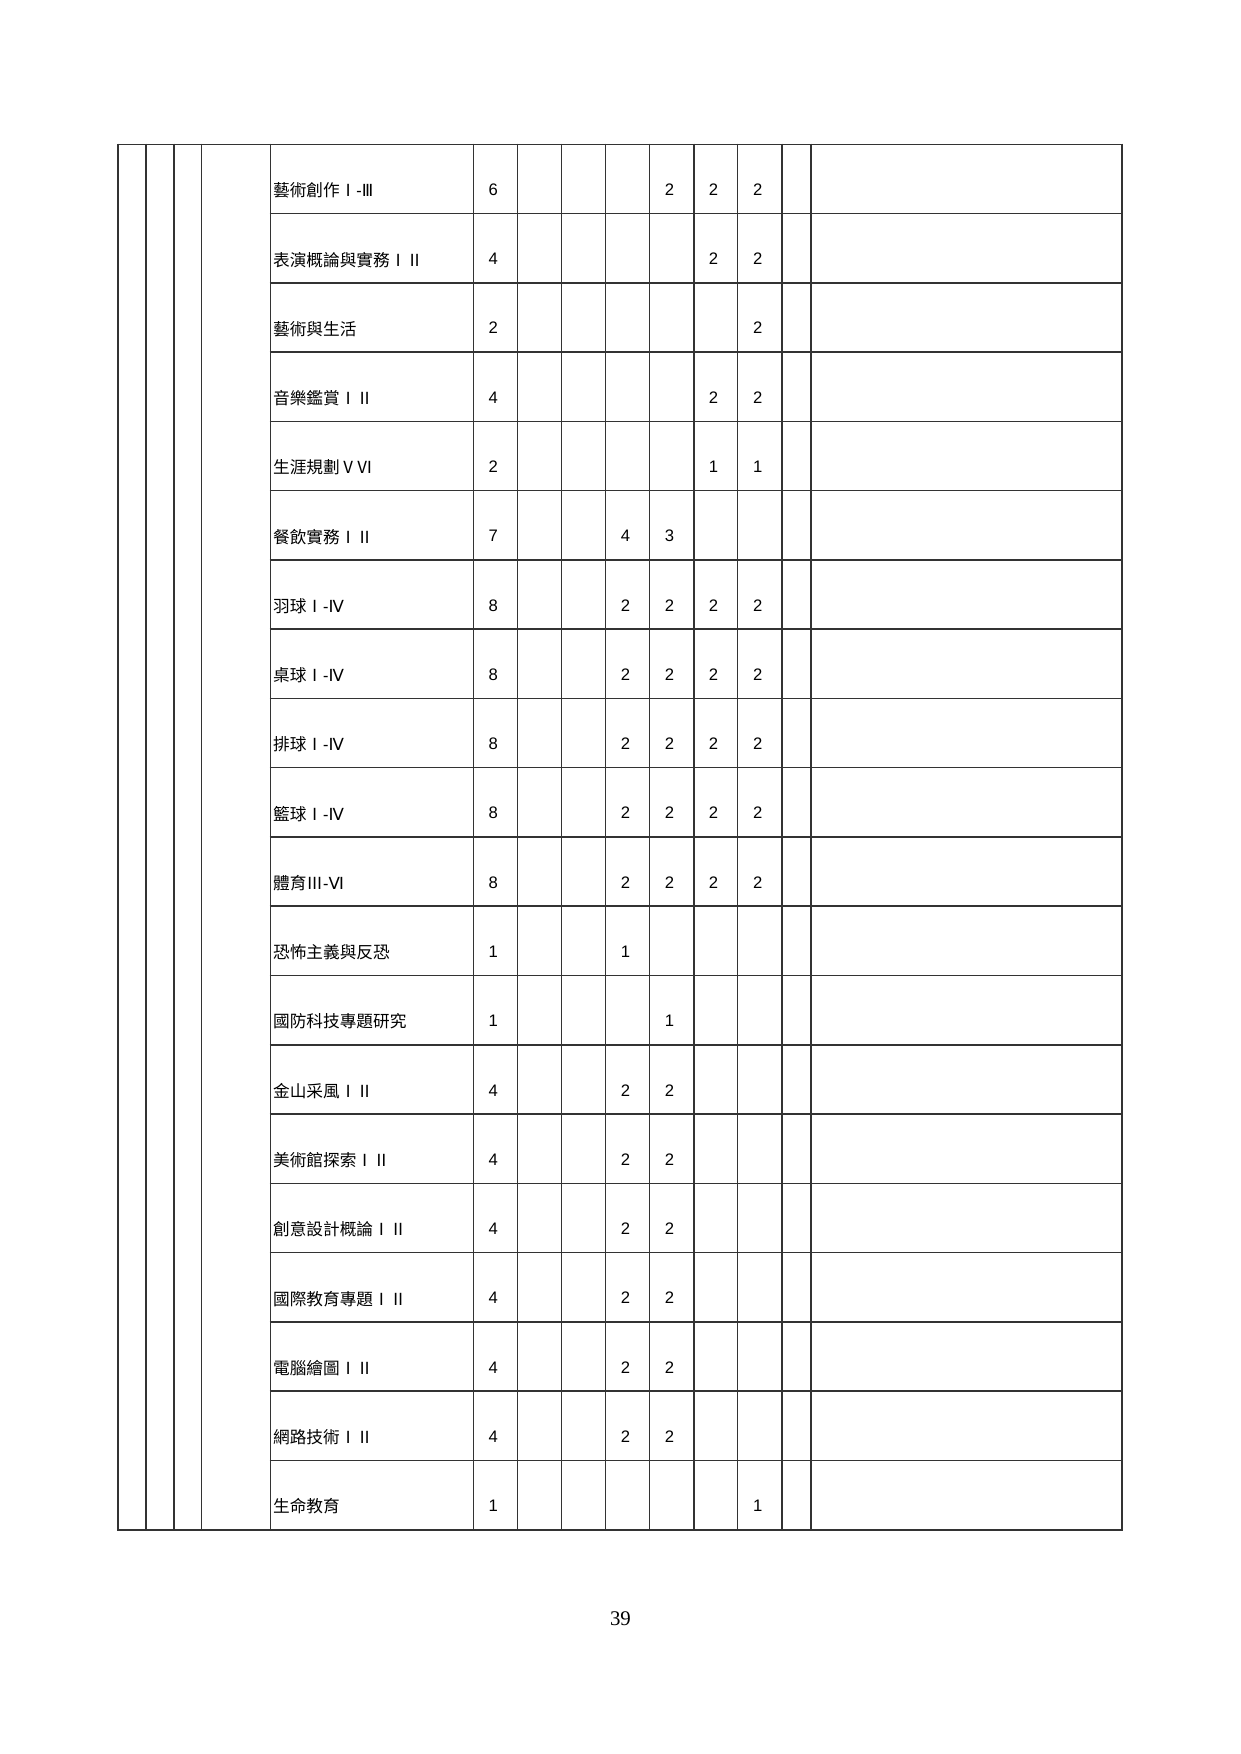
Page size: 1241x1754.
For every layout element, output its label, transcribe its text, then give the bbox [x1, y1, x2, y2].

table_cell 桌球Ⅰ-Ⅳ [271, 630, 473, 698]
table_cell 8 [474, 838, 517, 905]
table_cell 8 [474, 561, 517, 628]
table_cell [606, 284, 649, 351]
table_cell [518, 1046, 561, 1113]
table_cell [695, 1323, 737, 1390]
table_cell [695, 1184, 737, 1252]
table_cell [518, 1115, 561, 1182]
table_cell [695, 1461, 737, 1529]
table_cell 2 [474, 422, 517, 490]
table_cell 2 [606, 768, 649, 836]
table_cell 2 [606, 1046, 649, 1113]
table_cell [562, 699, 605, 767]
table_cell 2 [695, 145, 737, 213]
table_cell [562, 491, 605, 559]
table_cell 2 [650, 1253, 693, 1321]
table_cell 2 [650, 1046, 693, 1113]
table_cell [783, 561, 810, 628]
table_cell 網路技術ⅠⅡ [271, 1392, 473, 1459]
table_cell [695, 976, 737, 1044]
table_cell 2 [738, 353, 781, 421]
table_cell [783, 422, 810, 490]
table_cell 1 [474, 907, 517, 975]
table_cell 藝術與生活 [271, 284, 473, 351]
table_cell [738, 491, 781, 559]
table_cell [518, 353, 561, 421]
table_cell [738, 1184, 781, 1252]
table_cell [812, 214, 1121, 282]
table_cell 2 [650, 699, 693, 767]
table_cell 1 [738, 1461, 781, 1529]
table_cell 8 [474, 768, 517, 836]
table_cell [562, 1461, 605, 1529]
table_cell 電腦繪圖ⅠⅡ [271, 1323, 473, 1390]
table_cell 美術館探索ⅠⅡ [271, 1115, 473, 1182]
table_cell [518, 1184, 561, 1252]
table_cell [738, 976, 781, 1044]
table_cell 2 [606, 1392, 649, 1459]
table_cell 金山采風ⅠⅡ [271, 1046, 473, 1113]
table_cell [202, 145, 270, 1529]
table_cell [695, 491, 737, 559]
table_cell [812, 907, 1121, 975]
table_cell [650, 353, 693, 421]
table_cell [562, 630, 605, 698]
table_cell [783, 976, 810, 1044]
table_cell [562, 1184, 605, 1252]
table_cell 恐怖主義與反恐 [271, 907, 473, 975]
table_cell 2 [606, 1253, 649, 1321]
table_cell 2 [650, 561, 693, 628]
table_cell 2 [738, 699, 781, 767]
table_cell [650, 422, 693, 490]
table_cell [783, 284, 810, 351]
table_cell [518, 145, 561, 213]
table_cell [783, 1184, 810, 1252]
table_cell 2 [738, 214, 781, 282]
table_cell [695, 284, 737, 351]
table_cell 2 [738, 145, 781, 213]
table_cell 1 [606, 907, 649, 975]
table_cell 2 [695, 561, 737, 628]
table_cell [518, 1323, 561, 1390]
table_cell 4 [474, 1046, 517, 1113]
table_cell 羽球Ⅰ-Ⅳ [271, 561, 473, 628]
table_cell 2 [650, 838, 693, 905]
table_cell [562, 1323, 605, 1390]
table_cell 2 [695, 630, 737, 698]
table_cell 8 [474, 630, 517, 698]
table_cell [812, 630, 1121, 698]
table_cell 2 [474, 284, 517, 351]
table_cell 2 [738, 768, 781, 836]
table_cell 國防科技專題研究 [271, 976, 473, 1044]
table_cell 4 [474, 1392, 517, 1459]
table_cell 表演概論與實務ⅠⅡ [271, 214, 473, 282]
table_cell [783, 353, 810, 421]
table_cell 2 [738, 284, 781, 351]
table_cell 1 [695, 422, 737, 490]
table_cell [783, 630, 810, 698]
table_cell [783, 1461, 810, 1529]
table_cell [562, 907, 605, 975]
table_cell [650, 284, 693, 351]
table_cell [606, 214, 649, 282]
table_cell 2 [650, 145, 693, 213]
table_cell 2 [695, 353, 737, 421]
table_cell [695, 1115, 737, 1182]
table_cell [606, 422, 649, 490]
table_cell [783, 1046, 810, 1113]
table_cell [518, 1461, 561, 1529]
table_cell [518, 838, 561, 905]
table_cell 2 [738, 561, 781, 628]
table_cell [562, 1392, 605, 1459]
table_cell 2 [650, 1184, 693, 1252]
table_cell 4 [474, 1253, 517, 1321]
table_cell [606, 976, 649, 1044]
table_cell 生命教育 [271, 1461, 473, 1529]
table_cell [812, 699, 1121, 767]
table_cell 生涯規劃ⅤⅥ [271, 422, 473, 490]
table_cell [812, 1046, 1121, 1113]
table_cell 2 [606, 1115, 649, 1182]
table_cell [812, 145, 1121, 213]
table_cell 藝術創作Ⅰ-Ⅲ [271, 145, 473, 213]
table_cell [562, 145, 605, 213]
table_cell [738, 907, 781, 975]
table_cell [812, 976, 1121, 1044]
table_cell [695, 907, 737, 975]
table_cell [518, 630, 561, 698]
table_cell [562, 768, 605, 836]
table_cell [518, 422, 561, 490]
table_cell [812, 1461, 1121, 1529]
table_cell 2 [695, 838, 737, 905]
table_cell [812, 353, 1121, 421]
table_cell [812, 561, 1121, 628]
table_cell 2 [650, 768, 693, 836]
table_cell [812, 491, 1121, 559]
table_cell [783, 1253, 810, 1321]
table_cell [562, 1046, 605, 1113]
table_cell [738, 1115, 781, 1182]
table_cell [518, 976, 561, 1044]
table_cell [695, 1392, 737, 1459]
table_cell [518, 699, 561, 767]
table_cell 2 [650, 1392, 693, 1459]
table_cell [606, 1461, 649, 1529]
table_cell 1 [650, 976, 693, 1044]
table_cell [650, 1461, 693, 1529]
table_cell 籃球Ⅰ-Ⅳ [271, 768, 473, 836]
table_cell 2 [606, 561, 649, 628]
table_cell [518, 907, 561, 975]
table_cell [562, 353, 605, 421]
table_cell [783, 1392, 810, 1459]
table_cell 2 [650, 1323, 693, 1390]
table_cell [606, 353, 649, 421]
table_cell [812, 1392, 1121, 1459]
table_cell 2 [606, 838, 649, 905]
table_cell [562, 561, 605, 628]
table_cell 4 [474, 1323, 517, 1390]
table_cell 3 [650, 491, 693, 559]
table_cell [562, 838, 605, 905]
table_cell [518, 1392, 561, 1459]
table_cell [518, 284, 561, 351]
table_cell [783, 1323, 810, 1390]
table_cell [650, 214, 693, 282]
table_cell 2 [738, 630, 781, 698]
table_cell 1 [474, 976, 517, 1044]
table_cell 2 [606, 699, 649, 767]
table_cell [783, 907, 810, 975]
table_cell 餐飲實務ⅠⅡ [271, 491, 473, 559]
table_cell 6 [474, 145, 517, 213]
table_cell [562, 284, 605, 351]
table_cell [783, 838, 810, 905]
table_cell [738, 1046, 781, 1113]
table_cell [738, 1392, 781, 1459]
table_cell [812, 1184, 1121, 1252]
table_cell [738, 1323, 781, 1390]
table_cell [812, 1323, 1121, 1390]
table_cell 2 [738, 838, 781, 905]
table_cell 4 [474, 1115, 517, 1182]
table_cell [783, 491, 810, 559]
table_cell [562, 976, 605, 1044]
table_cell [650, 907, 693, 975]
table_cell 音樂鑑賞ⅠⅡ [271, 353, 473, 421]
table_cell 體育Ⅲ-Ⅵ [271, 838, 473, 905]
table_cell [783, 768, 810, 836]
table_cell [738, 1253, 781, 1321]
table_cell 4 [606, 491, 649, 559]
table_cell [562, 214, 605, 282]
table_cell [518, 561, 561, 628]
table_cell 1 [474, 1461, 517, 1529]
table_cell [562, 422, 605, 490]
table_cell 2 [650, 1115, 693, 1182]
table_cell [783, 699, 810, 767]
table_cell [518, 491, 561, 559]
table_cell [695, 1253, 737, 1321]
table_cell [812, 1115, 1121, 1182]
table_cell [812, 1253, 1121, 1321]
table_cell [518, 214, 561, 282]
table_cell [175, 145, 201, 1529]
table_cell [783, 214, 810, 282]
table_cell [783, 1115, 810, 1182]
table_cell [695, 1046, 737, 1113]
table_cell 4 [474, 214, 517, 282]
table_cell 1 [738, 422, 781, 490]
table_cell 2 [695, 214, 737, 282]
table_cell 2 [695, 699, 737, 767]
table_cell [119, 145, 145, 1529]
table_cell 2 [606, 1184, 649, 1252]
table_cell 創意設計概論ⅠⅡ [271, 1184, 473, 1252]
table_cell [147, 145, 173, 1529]
table_cell 4 [474, 1184, 517, 1252]
table_cell 2 [606, 1323, 649, 1390]
table_cell [562, 1253, 605, 1321]
table_cell 2 [650, 630, 693, 698]
table_cell [812, 768, 1121, 836]
table_cell [812, 422, 1121, 490]
table_cell [518, 1253, 561, 1321]
table_cell 2 [606, 630, 649, 698]
table_cell 8 [474, 699, 517, 767]
table_cell 排球Ⅰ-Ⅳ [271, 699, 473, 767]
table_cell 2 [695, 768, 737, 836]
table_cell [812, 284, 1121, 351]
table_cell 國際教育專題ⅠⅡ [271, 1253, 473, 1321]
table_cell [783, 145, 810, 213]
table_cell [562, 1115, 605, 1182]
table_cell [606, 145, 649, 213]
table_cell 7 [474, 491, 517, 559]
table_cell 4 [474, 353, 517, 421]
table_cell [812, 838, 1121, 905]
table_cell [518, 768, 561, 836]
